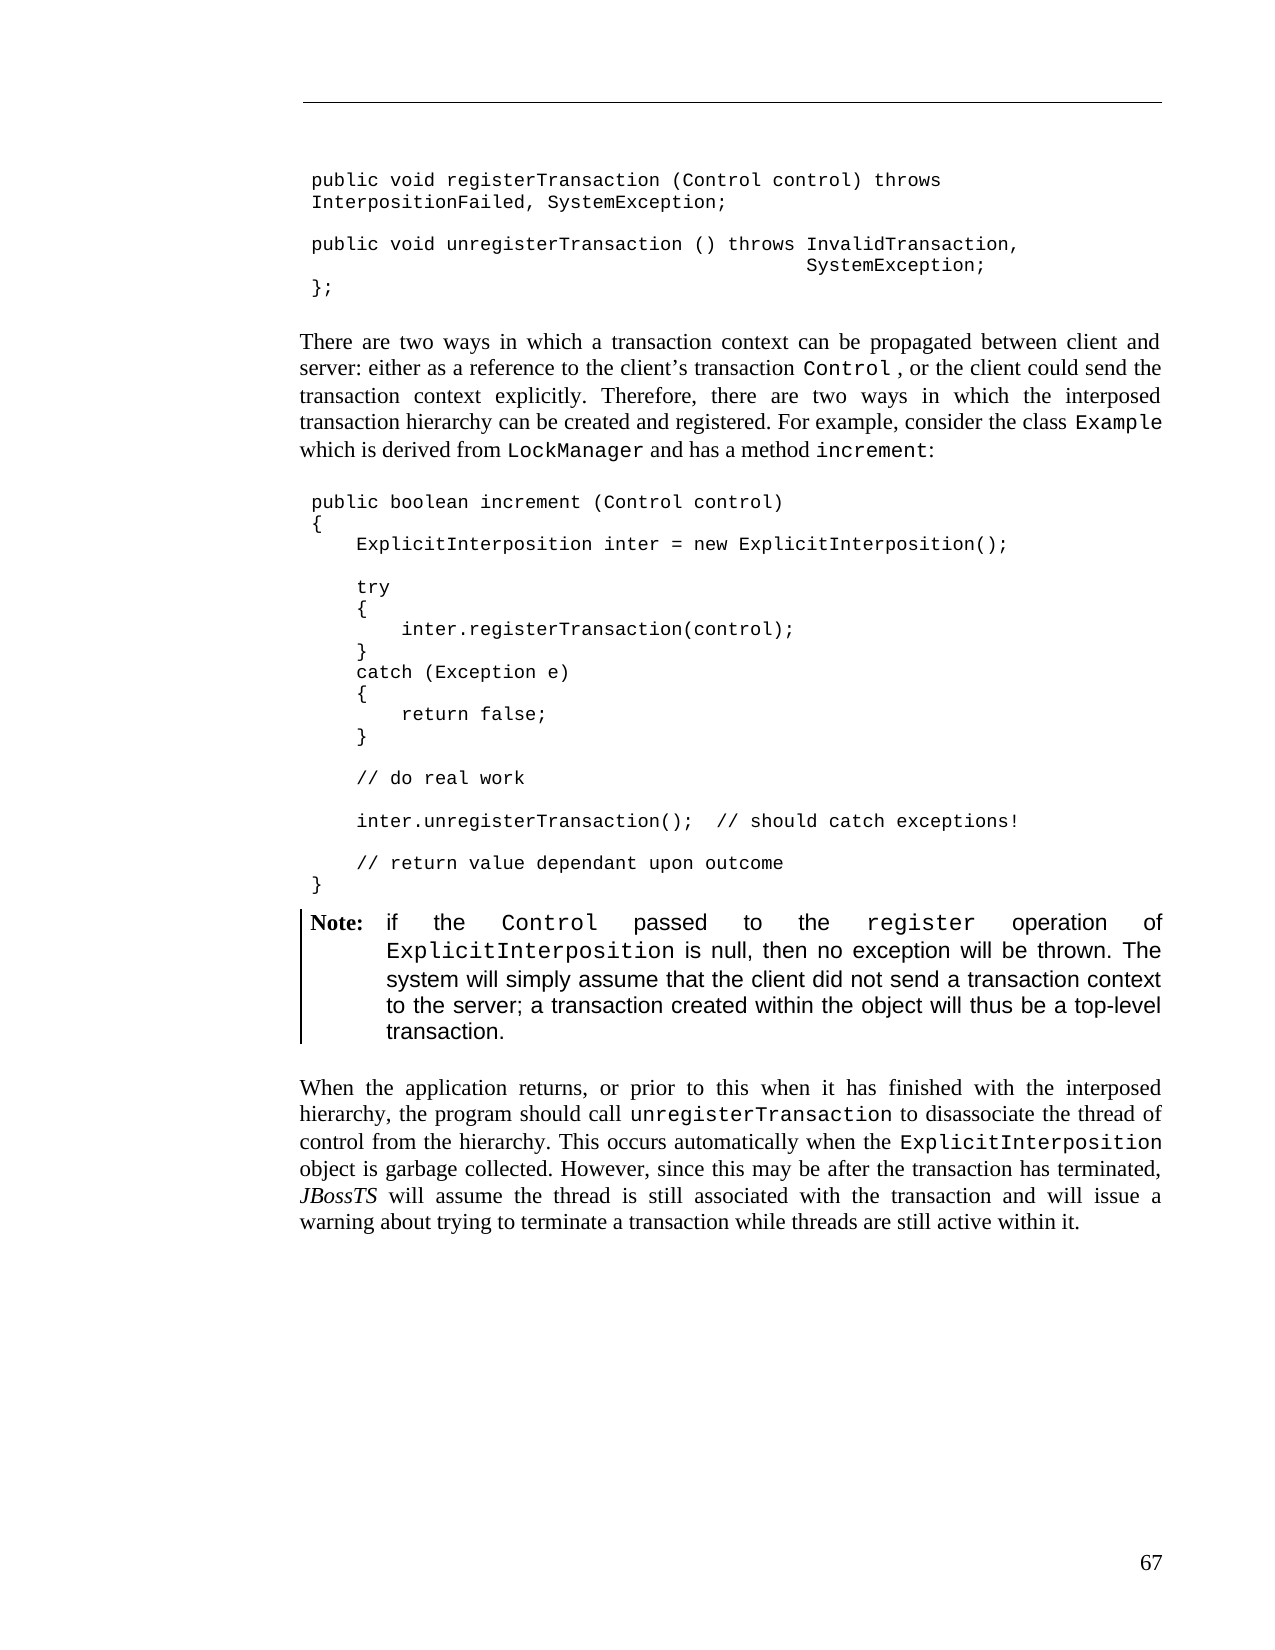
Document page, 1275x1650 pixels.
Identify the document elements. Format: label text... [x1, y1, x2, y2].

text When the application returns, or prior to this when it has finished with the interposed hierarchy, the program should call unregisterTransaction to disassociate the thread of control from the hierarchy. This occurs automatically when the ExplicitInterposition object is garbage collected. However, since this may be after the transaction has terminated, JBossTS will assume the thread is still associated with the transaction and will issue a warning about trying to terminate a transaction while threads are still active within it. [299, 1074, 1162, 1234]
text public void registerTransaction (Control control) throws InterpositionFailed, SystemException; public void unregisterTransaction () throws InvalidTransaction, SystemException; }; [311, 150, 1162, 299]
list if the Control passed to the register operation of ExplicitInterposition is null, then no exception will be thrown. The system will simply assume that the client did not send a transaction context to the server; a transaction created within the object will thus be a top-level transaction. [302, 909, 1162, 1044]
text There are two ways in which a transaction context can be propagated between client and server: either as a reference to the client’s transaction Control , or the client could send the transaction context explicitly. Therefore, there are two ways in which the interposed transaction hierarchy can be created and registered. For example, consider the class Example which is derived from LockManager and has a method increment: [299, 328, 1162, 463]
text public boolean increment (Control control) { ExplicitInterposition inter = new ExplicitInterposition(); try { inter.registerTransaction(control); } catch (Exception e) { return false; } // do real work inter.unregisterTransaction(); // should catch exceptions! // return value dependant upon outcome } [311, 493, 1162, 896]
